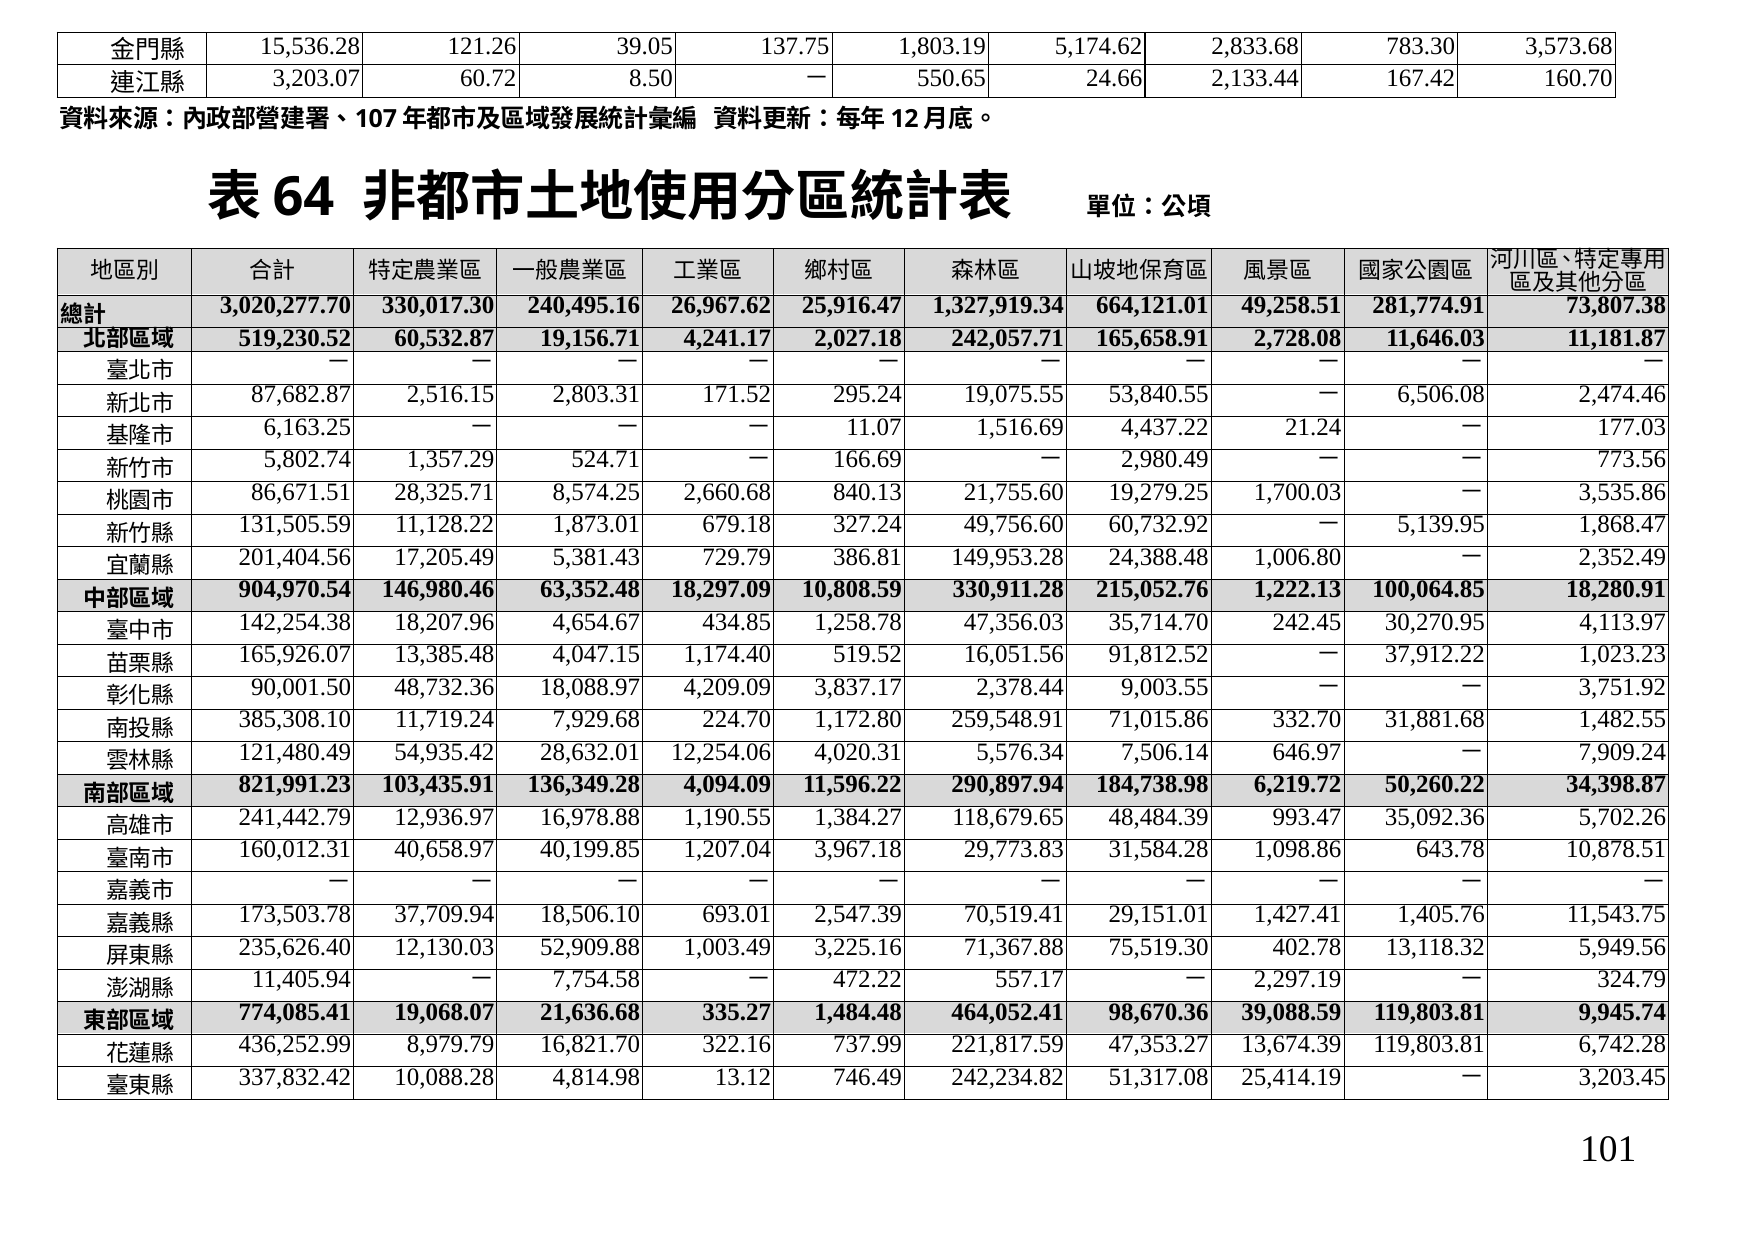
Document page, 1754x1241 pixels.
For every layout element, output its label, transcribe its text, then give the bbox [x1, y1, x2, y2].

table_cell 4,094.09 [643, 775, 773, 806]
table_cell － [1212, 352, 1344, 383]
table_cell 17,205.49 [354, 547, 496, 578]
table_cell 3,535.86 [1488, 482, 1668, 513]
table_cell 基隆市 [58, 417, 191, 448]
table_cell 8.50 [520, 65, 675, 97]
table_cell 184,738.98 [1067, 775, 1211, 806]
table_cell － [497, 417, 642, 448]
table_cell 桃園市 [58, 482, 191, 513]
table_cell 330,017.30 [354, 296, 496, 327]
table_cell 8,574.25 [497, 482, 642, 513]
table_cell 2,378.44 [905, 677, 1066, 708]
table_cell 總計 [58, 296, 191, 327]
table_cell 295.24 [774, 385, 904, 416]
table_cell 4,020.31 [774, 742, 904, 773]
table_cell 87,682.87 [192, 385, 353, 416]
table_cell 28,632.01 [497, 742, 642, 773]
table_cell 18,297.09 [643, 580, 773, 611]
table_cell 4,654.67 [497, 612, 642, 643]
subtitle 表64 非都市土地使用分區統計表 單位：公頃 [59, 135, 1636, 248]
table_cell 1,006.80 [1212, 547, 1344, 578]
table_cell 臺中市 [58, 612, 191, 643]
table_cell － [497, 352, 642, 383]
table_cell 2,297.19 [1212, 970, 1344, 1001]
table_cell 993.47 [1212, 807, 1344, 838]
table_cell 南部區域 [58, 775, 191, 806]
table_cell 60,732.92 [1067, 515, 1211, 546]
table_cell 136,349.28 [497, 775, 642, 806]
table_cell 119,803.81 [1345, 1035, 1487, 1066]
table_cell 11,719.24 [354, 710, 496, 741]
table_cell 28,325.71 [354, 482, 496, 513]
table_cell 1,003.49 [643, 937, 773, 968]
table_cell － [1488, 352, 1668, 383]
table_cell 12,254.06 [643, 742, 773, 773]
table_cell 10,808.59 [774, 580, 904, 611]
table_cell 149,953.28 [905, 547, 1066, 578]
table_cell 12,130.03 [354, 937, 496, 968]
table_cell 39,088.59 [1212, 1002, 1344, 1033]
table_cell 146,980.46 [354, 580, 496, 611]
table_cell － [774, 352, 904, 383]
table_cell 137.75 [676, 33, 832, 64]
table_cell 35,714.70 [1067, 612, 1211, 643]
table_cell 11,596.22 [774, 775, 904, 806]
table_cell － [774, 872, 904, 903]
table_cell 4,047.15 [497, 645, 642, 676]
table_header 風景區 [1212, 249, 1344, 294]
table_cell 9,003.55 [1067, 677, 1211, 708]
table_cell 165,658.91 [1067, 328, 1211, 351]
table_cell 16,051.56 [905, 645, 1066, 676]
table_cell 25,414.19 [1212, 1067, 1344, 1098]
table_cell 327.24 [774, 515, 904, 546]
table_cell 167.42 [1302, 65, 1457, 97]
table_cell 1,190.55 [643, 807, 773, 838]
table_cell 2,547.39 [774, 905, 904, 936]
table_cell 324.79 [1488, 970, 1668, 1001]
table_header 合計 [192, 249, 353, 294]
table_cell 7,929.68 [497, 710, 642, 741]
table_cell 39.05 [520, 33, 675, 64]
table_cell 60.72 [363, 65, 519, 97]
table_cell 3,225.16 [774, 937, 904, 968]
table_cell 75,519.30 [1067, 937, 1211, 968]
table_cell 1,405.76 [1345, 905, 1487, 936]
table_cell － [1345, 547, 1487, 578]
table_cell 783.30 [1302, 33, 1457, 64]
table_cell 臺南市 [58, 840, 191, 871]
table_cell 1,174.40 [643, 645, 773, 676]
table_cell 1,357.29 [354, 450, 496, 481]
table_cell 4,814.98 [497, 1067, 642, 1098]
table_cell － [643, 970, 773, 1001]
table_cell 385,308.10 [192, 710, 353, 741]
table_cell 242,234.82 [905, 1067, 1066, 1098]
table_cell － [1345, 742, 1487, 773]
table_cell 737.99 [774, 1035, 904, 1066]
table_cell 5,802.74 [192, 450, 353, 481]
table_cell 11,181.87 [1488, 328, 1668, 351]
table_cell 29,773.83 [905, 840, 1066, 871]
table_cell － [1345, 352, 1487, 383]
table_cell 5,576.34 [905, 742, 1066, 773]
table_cell 131,505.59 [192, 515, 353, 546]
table_cell 242,057.71 [905, 328, 1066, 351]
table_cell 中部區域 [58, 580, 191, 611]
table_cell 242.45 [1212, 612, 1344, 643]
table_cell 13,118.32 [1345, 937, 1487, 968]
table_cell 新竹縣 [58, 515, 191, 546]
table_cell 5,381.43 [497, 547, 642, 578]
table_cell 10,088.28 [354, 1067, 496, 1098]
table_cell － [1212, 677, 1344, 708]
table_cell － [1345, 872, 1487, 903]
table_cell 11.07 [774, 417, 904, 448]
table_cell 402.78 [1212, 937, 1344, 968]
table_cell 19,156.71 [497, 328, 642, 351]
table_cell 2,833.68 [1146, 33, 1301, 64]
table_cell － [1345, 970, 1487, 1001]
table_cell 165,926.07 [192, 645, 353, 676]
table_cell 東部區域 [58, 1002, 191, 1033]
table_cell 25,916.47 [774, 296, 904, 327]
table_cell － [354, 872, 496, 903]
table_cell 386.81 [774, 547, 904, 578]
table_cell 1,516.69 [905, 417, 1066, 448]
table_cell 2,133.44 [1146, 65, 1301, 97]
table_cell 281,774.91 [1345, 296, 1487, 327]
table_cell 苗栗縣 [58, 645, 191, 676]
table_cell 16,978.88 [497, 807, 642, 838]
table_cell 5,174.62 [989, 33, 1144, 64]
table_cell 729.79 [643, 547, 773, 578]
table_cell 2,027.18 [774, 328, 904, 351]
table_cell 18,280.91 [1488, 580, 1668, 611]
table_cell 904,970.54 [192, 580, 353, 611]
table_cell 121,480.49 [192, 742, 353, 773]
table_cell － [1212, 450, 1344, 481]
table_cell 679.18 [643, 515, 773, 546]
table_cell 13,674.39 [1212, 1035, 1344, 1066]
table_cell 142,254.38 [192, 612, 353, 643]
table_cell 4,241.17 [643, 328, 773, 351]
table_cell 11,128.22 [354, 515, 496, 546]
table_cell 7,754.58 [497, 970, 642, 1001]
table_cell 18,207.96 [354, 612, 496, 643]
table_cell 屏東縣 [58, 937, 191, 968]
table_cell 332.70 [1212, 710, 1344, 741]
table_cell 13.12 [643, 1067, 773, 1098]
table_cell 773.56 [1488, 450, 1668, 481]
table_cell － [1345, 482, 1487, 513]
table_cell 澎湖縣 [58, 970, 191, 1001]
table_cell 646.97 [1212, 742, 1344, 773]
table_cell － [905, 450, 1066, 481]
table_cell － [1067, 352, 1211, 383]
table_cell 21.24 [1212, 417, 1344, 448]
table_cell 337,832.42 [192, 1067, 353, 1098]
table_cell 47,353.27 [1067, 1035, 1211, 1066]
table_cell 1,427.41 [1212, 905, 1344, 936]
table_cell 嘉義市 [58, 872, 191, 903]
table_cell － [1488, 872, 1668, 903]
table_cell 118,679.65 [905, 807, 1066, 838]
table_cell 彰化縣 [58, 677, 191, 708]
table_cell 26,967.62 [643, 296, 773, 327]
table_cell 472.22 [774, 970, 904, 1001]
table_cell 335.27 [643, 1002, 773, 1033]
table_cell 693.01 [643, 905, 773, 936]
table_cell 60,532.87 [354, 328, 496, 351]
table_cell 11,646.03 [1345, 328, 1487, 351]
table_cell 3,967.18 [774, 840, 904, 871]
table_cell 2,352.49 [1488, 547, 1668, 578]
table_cell 50,260.22 [1345, 775, 1487, 806]
table_cell 5,949.56 [1488, 937, 1668, 968]
table_cell 2,728.08 [1212, 328, 1344, 351]
table_cell 1,700.03 [1212, 482, 1344, 513]
table_cell 1,023.23 [1488, 645, 1668, 676]
subtitle 資料來源：內政部營建署、107年都市及區域發展統計彙編 資料更新：每年12月底。 [59, 98, 1636, 135]
table_cell 1,384.27 [774, 807, 904, 838]
table_cell 40,658.97 [354, 840, 496, 871]
table_cell 花蓮縣 [58, 1035, 191, 1066]
table_cell － [643, 417, 773, 448]
table_cell 840.13 [774, 482, 904, 513]
table_cell 63,352.48 [497, 580, 642, 611]
table_cell 53,840.55 [1067, 385, 1211, 416]
table_cell 259,548.91 [905, 710, 1066, 741]
table_cell 11,405.94 [192, 970, 353, 1001]
table_cell 1,327,919.34 [905, 296, 1066, 327]
table_cell 29,151.01 [1067, 905, 1211, 936]
table_cell 48,484.39 [1067, 807, 1211, 838]
table_cell 連江縣 [58, 65, 206, 97]
table_cell 7,506.14 [1067, 742, 1211, 773]
table_cell 15,536.28 [207, 33, 362, 64]
table_cell 3,203.07 [207, 65, 362, 97]
table_cell 新北市 [58, 385, 191, 416]
table_cell 215,052.76 [1067, 580, 1211, 611]
table_cell 3,751.92 [1488, 677, 1668, 708]
table_cell 18,088.97 [497, 677, 642, 708]
table_cell 4,437.22 [1067, 417, 1211, 448]
table_cell 177.03 [1488, 417, 1668, 448]
table_cell 2,803.31 [497, 385, 642, 416]
table_cell 1,482.55 [1488, 710, 1668, 741]
table_cell 3,020,277.70 [192, 296, 353, 327]
table_cell 24.66 [989, 65, 1144, 97]
table_cell 434.85 [643, 612, 773, 643]
table_cell 201,404.56 [192, 547, 353, 578]
table_cell － [643, 450, 773, 481]
table_cell 821,991.23 [192, 775, 353, 806]
table_cell 40,199.85 [497, 840, 642, 871]
table_cell 31,584.28 [1067, 840, 1211, 871]
table_cell 241,442.79 [192, 807, 353, 838]
table_cell － [354, 417, 496, 448]
table_cell 5,702.26 [1488, 807, 1668, 838]
table_cell 21,636.68 [497, 1002, 642, 1033]
table_cell 49,258.51 [1212, 296, 1344, 327]
table_cell 436,252.99 [192, 1035, 353, 1066]
table_cell 6,742.28 [1488, 1035, 1668, 1066]
table_header 鄉村區 [774, 249, 904, 294]
table_cell 臺東縣 [58, 1067, 191, 1098]
table_cell 7,909.24 [1488, 742, 1668, 773]
table_cell 91,812.52 [1067, 645, 1211, 676]
table_cell 1,098.86 [1212, 840, 1344, 871]
table_cell 宜蘭縣 [58, 547, 191, 578]
table_cell 35,092.36 [1345, 807, 1487, 838]
table_cell 71,015.86 [1067, 710, 1211, 741]
table_cell － [1212, 385, 1344, 416]
table_cell 557.17 [905, 970, 1066, 1001]
table_cell 774,085.41 [192, 1002, 353, 1033]
table_cell － [643, 872, 773, 903]
table_cell 雲林縣 [58, 742, 191, 773]
table_header 山坡地保育區 [1067, 249, 1211, 294]
table_cell 1,258.78 [774, 612, 904, 643]
table_cell 3,837.17 [774, 677, 904, 708]
table_cell 746.49 [774, 1067, 904, 1098]
table_cell 5,139.95 [1345, 515, 1487, 546]
table_cell 北部區域 [58, 328, 191, 351]
table_cell 6,506.08 [1345, 385, 1487, 416]
table_header 工業區 [643, 249, 773, 294]
table_cell 1,222.13 [1212, 580, 1344, 611]
table_cell 34,398.87 [1488, 775, 1668, 806]
table_cell 119,803.81 [1345, 1002, 1487, 1033]
table_cell 4,113.97 [1488, 612, 1668, 643]
table_cell 2,980.49 [1067, 450, 1211, 481]
table_cell 52,909.88 [497, 937, 642, 968]
table_cell 1,484.48 [774, 1002, 904, 1033]
table_cell 49,756.60 [905, 515, 1066, 546]
table_cell 519,230.52 [192, 328, 353, 351]
table_cell 100,064.85 [1345, 580, 1487, 611]
table_cell 19,068.07 [354, 1002, 496, 1033]
table_cell 6,163.25 [192, 417, 353, 448]
table_cell 171.52 [643, 385, 773, 416]
table_cell 19,075.55 [905, 385, 1066, 416]
table_cell 70,519.41 [905, 905, 1066, 936]
table_cell 1,873.01 [497, 515, 642, 546]
table_cell － [1345, 417, 1487, 448]
table_cell 37,709.94 [354, 905, 496, 936]
table_cell 1,172.80 [774, 710, 904, 741]
table_cell 90,001.50 [192, 677, 353, 708]
table_header 河川區、特定專用區及其他分區 [1488, 249, 1668, 294]
table_cell 173,503.78 [192, 905, 353, 936]
table_cell 121.26 [363, 33, 519, 64]
table_cell 48,732.36 [354, 677, 496, 708]
table_cell 1,868.47 [1488, 515, 1668, 546]
table_cell 2,660.68 [643, 482, 773, 513]
table_cell 290,897.94 [905, 775, 1066, 806]
table_cell 160.70 [1458, 65, 1615, 97]
table_cell 新竹市 [58, 450, 191, 481]
table_cell 73,807.38 [1488, 296, 1668, 327]
table_cell － [192, 352, 353, 383]
table_cell 24,388.48 [1067, 547, 1211, 578]
table_cell 10,878.51 [1488, 840, 1668, 871]
table_header 森林區 [905, 249, 1066, 294]
table_cell 643.78 [1345, 840, 1487, 871]
table_cell 16,821.70 [497, 1035, 642, 1066]
table_cell 2,474.46 [1488, 385, 1668, 416]
table_cell 1,803.19 [833, 33, 988, 64]
table_cell 519.52 [774, 645, 904, 676]
table_cell 240,495.16 [497, 296, 642, 327]
table_cell 224.70 [643, 710, 773, 741]
table_cell 18,506.10 [497, 905, 642, 936]
table_cell － [676, 65, 832, 97]
table_cell 高雄市 [58, 807, 191, 838]
table_cell 221,817.59 [905, 1035, 1066, 1066]
table_cell － [1067, 970, 1211, 1001]
table_cell 47,356.03 [905, 612, 1066, 643]
table_cell 南投縣 [58, 710, 191, 741]
table_cell － [192, 872, 353, 903]
table_cell － [1345, 677, 1487, 708]
table_cell 464,052.41 [905, 1002, 1066, 1033]
table_cell 19,279.25 [1067, 482, 1211, 513]
table_cell － [1345, 1067, 1487, 1098]
table_cell 3,203.45 [1488, 1067, 1668, 1098]
table_cell － [1212, 645, 1344, 676]
table_header 地區別 [58, 249, 191, 294]
table_cell 13,385.48 [354, 645, 496, 676]
table_cell － [905, 352, 1066, 383]
table_cell 2,516.15 [354, 385, 496, 416]
table_header 國家公園區 [1345, 249, 1487, 294]
table_cell 86,671.51 [192, 482, 353, 513]
table_cell 12,936.97 [354, 807, 496, 838]
table_cell 6,219.72 [1212, 775, 1344, 806]
table_cell － [1067, 872, 1211, 903]
table_cell 8,979.79 [354, 1035, 496, 1066]
table_cell 30,270.95 [1345, 612, 1487, 643]
table_cell 322.16 [643, 1035, 773, 1066]
table_cell 51,317.08 [1067, 1067, 1211, 1098]
table_cell 550.65 [833, 65, 988, 97]
table_cell 160,012.31 [192, 840, 353, 871]
table_header 特定農業區 [354, 249, 496, 294]
table_cell 4,209.09 [643, 677, 773, 708]
table_cell 330,911.28 [905, 580, 1066, 611]
table_cell 71,367.88 [905, 937, 1066, 968]
table_cell 98,670.36 [1067, 1002, 1211, 1033]
table_cell 臺北市 [58, 352, 191, 383]
table_cell 金門縣 [58, 33, 206, 64]
table_cell － [497, 872, 642, 903]
table_cell － [1212, 515, 1344, 546]
table_cell － [1345, 450, 1487, 481]
table_header 一般農業區 [497, 249, 642, 294]
table_cell 524.71 [497, 450, 642, 481]
table_cell 9,945.74 [1488, 1002, 1668, 1033]
table_cell 54,935.42 [354, 742, 496, 773]
table_cell 1,207.04 [643, 840, 773, 871]
table_cell 3,573.68 [1458, 33, 1615, 64]
table_cell － [643, 352, 773, 383]
table_cell － [1212, 872, 1344, 903]
table_cell 103,435.91 [354, 775, 496, 806]
table_cell 31,881.68 [1345, 710, 1487, 741]
table_cell 664,121.01 [1067, 296, 1211, 327]
table_cell 37,912.22 [1345, 645, 1487, 676]
table_cell － [354, 970, 496, 1001]
table_cell 21,755.60 [905, 482, 1066, 513]
table_cell 11,543.75 [1488, 905, 1668, 936]
table_cell 166.69 [774, 450, 904, 481]
table_cell 235,626.40 [192, 937, 353, 968]
table_cell － [905, 872, 1066, 903]
table_cell － [354, 352, 496, 383]
table_cell 嘉義縣 [58, 905, 191, 936]
